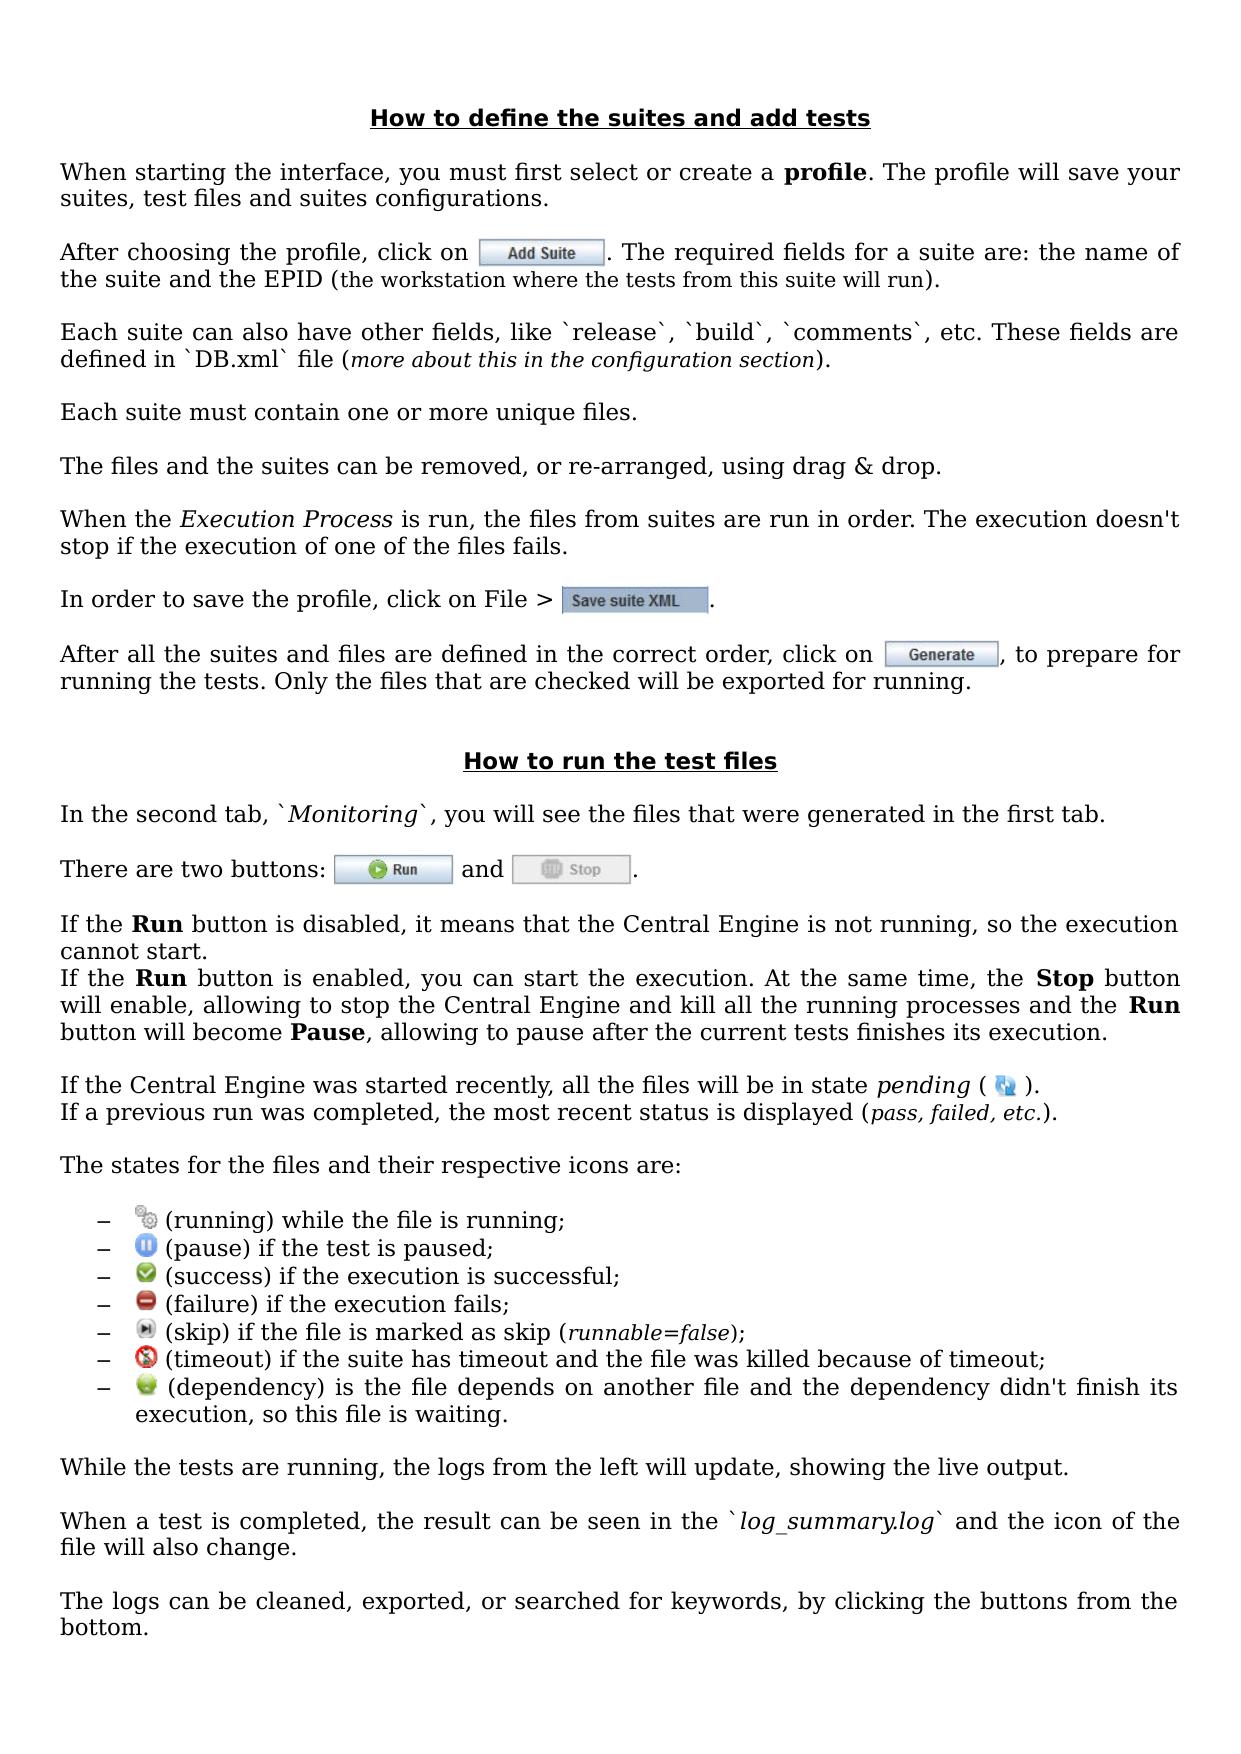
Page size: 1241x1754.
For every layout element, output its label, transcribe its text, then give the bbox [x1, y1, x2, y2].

text After choosing the profile, click on . The required fields for a suite are: the name of the suite and the EPID (the workstation where the tests from this suite will run). [60, 239, 1181, 293]
picture [135, 1233, 158, 1257]
picture [511, 854, 632, 885]
text Each suite must contain one or more unique files. [60, 399, 1181, 426]
text How to run the test files [60, 748, 1181, 774]
picture [135, 1261, 158, 1284]
text How to define the suites and add tests [60, 105, 1181, 132]
picture [135, 1205, 158, 1229]
picture [884, 640, 999, 668]
text When the Execution Process is run, the files from suites are run in order. The execution doesn't stop if the execution of one of the files fails. [60, 506, 1181, 559]
text . [632, 854, 1181, 884]
list (success) if the execution is successful; [97, 1262, 1181, 1289]
text . [709, 586, 1181, 614]
list (skip) if the file is marked as skip (runnable=false); [97, 1317, 1181, 1345]
list (pause) if the test is paused; [97, 1234, 1181, 1262]
picture [135, 1373, 158, 1396]
picture [135, 1345, 158, 1368]
text The files and the suites can be removed, or re-arranged, using drag & drop. [60, 453, 1181, 479]
text The logs can be cleaned, exported, or searched for keywords, by clicking the buttons from the bottom. [60, 1588, 1181, 1641]
text Each suite can also have other fields, like `release`, `build`, `comments`, etc. These fields are defined in `DB.xml` file (more about this in the configuration section). [60, 319, 1181, 373]
picture [478, 238, 606, 267]
text and [454, 854, 511, 884]
list (timeout) if the suite has timeout and the file was killed because of timeout; [97, 1345, 1181, 1373]
text After all the suites and files are defined in the correct order, click on , to prepare for running the tests. Only the files that are checked will be exported for running. [60, 640, 1181, 694]
text When starting the interface, you must first select or create a profile. The profile will save your suites, test files and suites configurations. [60, 158, 1181, 212]
text If a previous run was completed, the most recent status is displayed (pass, failed, etc.). [60, 1099, 1181, 1126]
picture [135, 1317, 158, 1340]
list (running) while the file is running; [97, 1206, 1181, 1234]
text In the second tab, `Monitoring`, you will see the files that were generated in the first tab. [60, 801, 1181, 828]
picture [135, 1289, 158, 1312]
text While the tests are running, the logs from the left will update, showing the live output. [60, 1454, 1181, 1481]
text If the Run button is disabled, it means that the Central Engine is not running, so the execution cannot start. [60, 911, 1181, 965]
picture [333, 854, 454, 885]
text In order to save the profile, click on File > [60, 586, 562, 614]
picture [562, 586, 709, 614]
picture [994, 1074, 1017, 1097]
text If the Central Engine was started recently, all the files will be in state pending ( ). [60, 1072, 1181, 1099]
text When a test is completed, the result can be seen in the `log_summary.log` and the icon of the file will also change. [60, 1508, 1181, 1561]
list (failure) if the execution fails; [97, 1289, 1181, 1317]
text If the Run button is enabled, you can start the execution. At the same time, the Stop button will enable, allowing to stop the Central Engine and kill all the running processes and the Run button will become Pause, allowing to pause after the current tests finishes its execution. [60, 965, 1181, 1046]
text The states for the files and their respective icons are: [60, 1152, 1181, 1179]
text There are two buttons: [60, 854, 333, 884]
list (dependency) is the file depends on another file and the dependency didn't finish its execution, so this file is waiting. [97, 1373, 1181, 1428]
